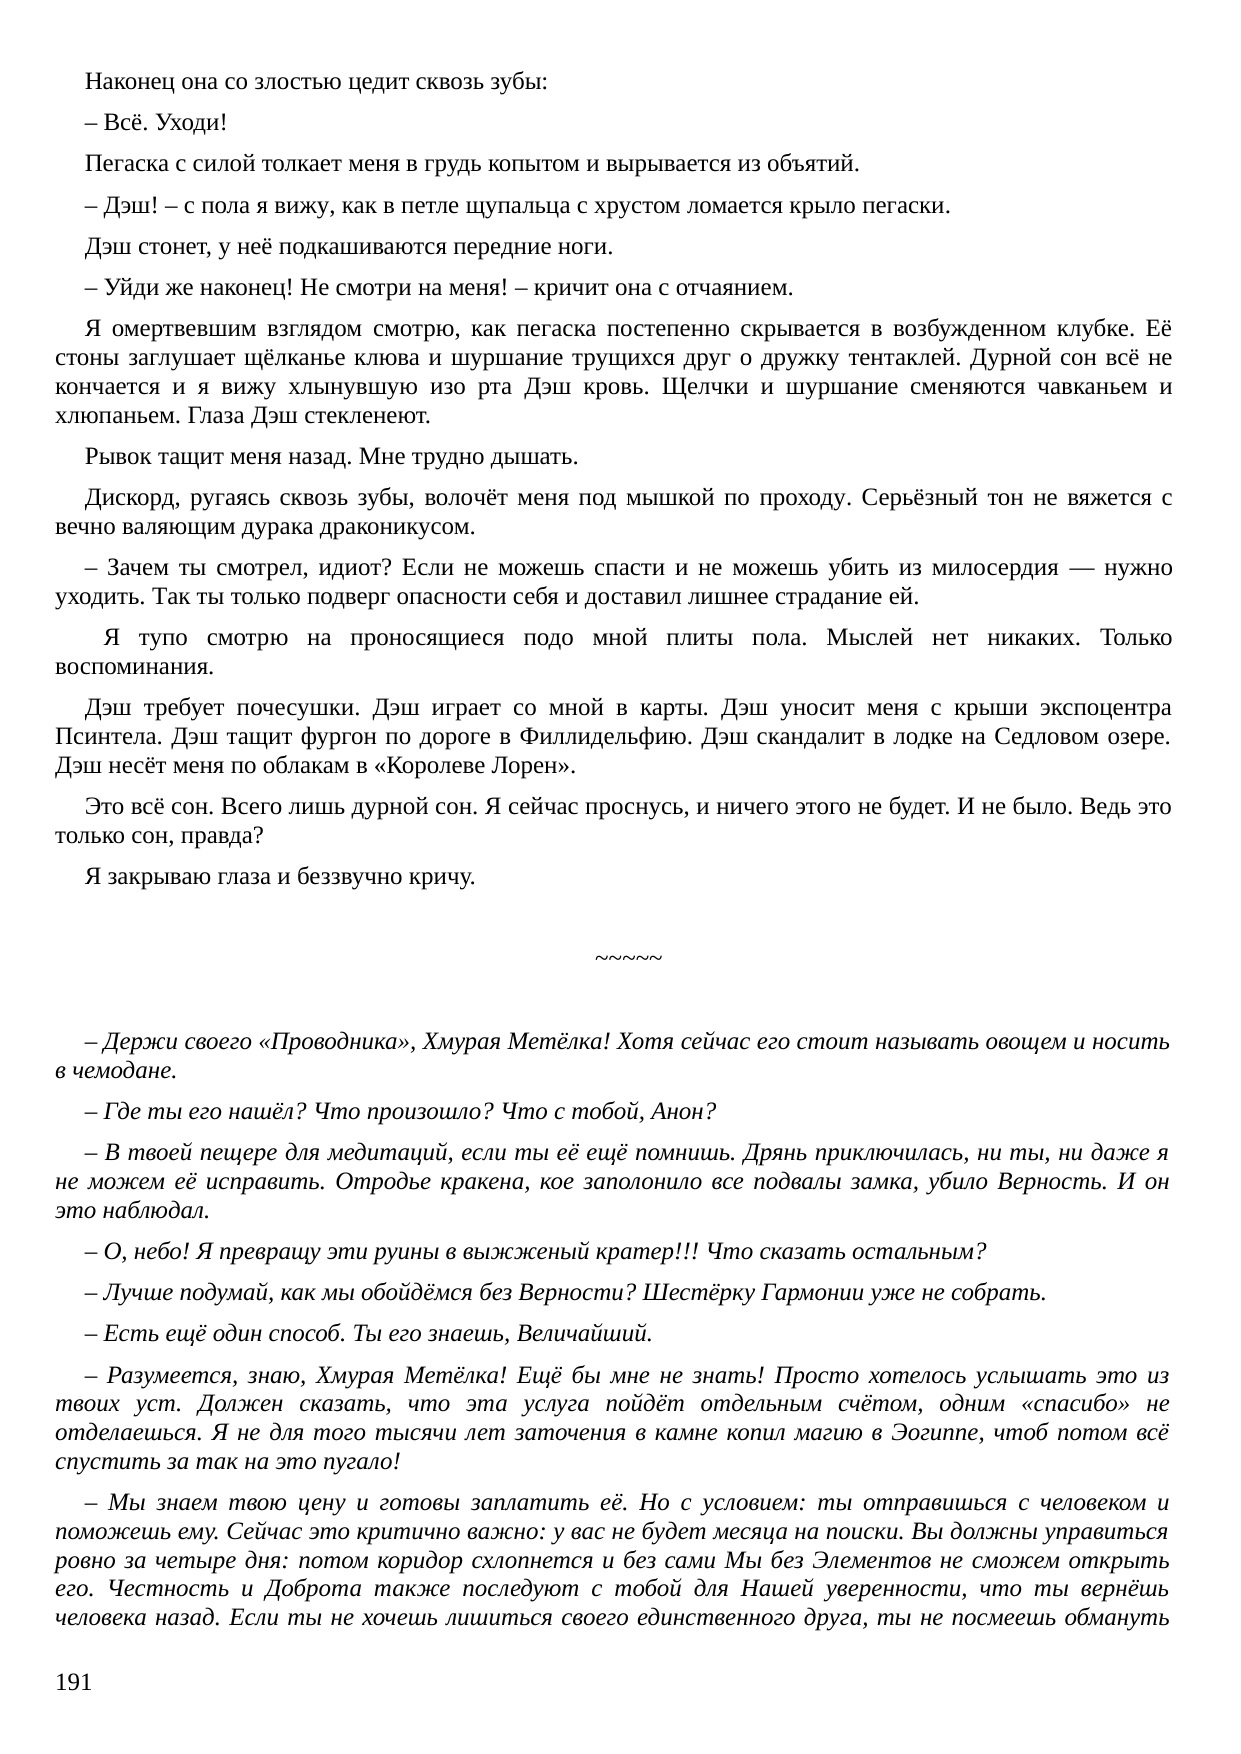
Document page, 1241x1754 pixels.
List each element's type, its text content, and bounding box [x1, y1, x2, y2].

text – Есть ещё один способ. Ты его знаешь, Величайший. [55, 1318, 1173, 1347]
text – Разумеется, знаю, Хмурая Метёлка! Ещё бы мне не знать! Просто хотелось услышать это из твоих уст. Должен сказать, что эта услуга пойдёт отдельным счётом, одним «спасибо» не отделаешься. Я не для того тысячи лет заточения в камне копил магию в Эогиппе, чтоб потом всё спустить за так на это пугало! [55, 1360, 1173, 1475]
text Дискорд, ругаясь сквозь зубы, волочёт меня под мышкой по проходу. Серьёзный тон не вяжется с вечно валяющим дурака драконикусом. [55, 482, 1173, 540]
text Пегаска с силой толкает меня в грудь копытом и вырывается из объятий. [55, 148, 1173, 177]
text Я закрываю глаза и беззвучно кричу. [55, 861, 1173, 890]
text Я омертвевшим взглядом смотрю, как пегаска постепенно скрывается в возбужденном клубке. Её стоны заглушает щёлканье клюва и шуршание трущихся друг о дружку тентаклей. Дурной сон всё не кончается и я вижу хлынувшую изо рта Дэш кровь. Щелчки и шуршание сменяются чавканьем и хлюпаньем. Глаза Дэш стекленеют. [55, 313, 1173, 428]
text Я тупо смотрю на проносящиеся подо мной плиты пола. Мыслей нет никаких. Только воспоминания. [55, 622, 1173, 680]
text Дэш стонет, у неё подкашиваются передние ноги. [55, 231, 1173, 260]
text – Зачем ты смотрел, идиот? Если не можешь спасти и не можешь убить из милосердия — нужно уходить. Так ты только подверг опасности себя и доставил лишнее страдание ей. [55, 552, 1173, 610]
text Это всё сон. Всего лишь дурной сон. Я сейчас проснусь, и ничего этого не будет. И не было. Ведь это только сон, правда? [55, 791, 1173, 848]
text – Держи своего «Проводника», Хмурая Метёлка! Хотя сейчас его стоит называть овощем и носить в чемодане. [55, 1026, 1173, 1083]
text – Всё. Уходи! [55, 107, 1173, 136]
text – Дэш! – с пола я вижу, как в петле щупальца с хрустом ломается крыло пегаски. [55, 190, 1173, 218]
text – Уйди же наконец! Не смотри на меня! – кричит она с отчаянием. [55, 272, 1173, 301]
text – О, небо! Я превращу эти руины в выжженый кратер!!! Что сказать остальным? [55, 1236, 1173, 1265]
text – В твоей пещере для медитаций, если ты её ещё помнишь. Дрянь приключилась, ни ты, ни даже я не можем её исправить. Отродье кракена, кое заполонило все подвалы замка, убило Верность. И он это наблюдал. [55, 1137, 1173, 1223]
text – Мы знаем твою цену и готовы заплатить её. Но с условием: ты отправишься с человеком и поможешь ему. Сейчас это критично важно: у вас не будет месяца на поиски. Вы должны управиться ровно за четыре дня: потом коридор схлопнется и без сами Мы без Элементов не сможем открыть его. Честность и Доброта также последуют с тобой для Нашей уверенности, что ты вернёшь человека назад. Если ты не хочешь лишиться своего единственного друга, ты не посмеешь обмануть [55, 1487, 1173, 1631]
text Дэш требует почесушки. Дэш играет со мной в карты. Дэш уносит меня с крыши экспоцентра Псинтела. Дэш тащит фургон по дороге в Филлидельфию. Дэш скандалит в лодке на Седловом озере. Дэш несёт меня по облакам в «Королеве Лорен». [55, 692, 1173, 778]
text Наконец она со злостью цедит сквозь зубы: [55, 66, 1173, 95]
text – Где ты его нашёл? Что произошло? Что с тобой, Анон? [55, 1096, 1173, 1125]
text Рывок тащит меня назад. Мне трудно дышать. [55, 441, 1173, 470]
text – Лучше подумай, как мы обойдёмся без Верности? Шестёрку Гармонии уже не собрать. [55, 1277, 1173, 1306]
text ~~~~~ [55, 943, 1173, 972]
